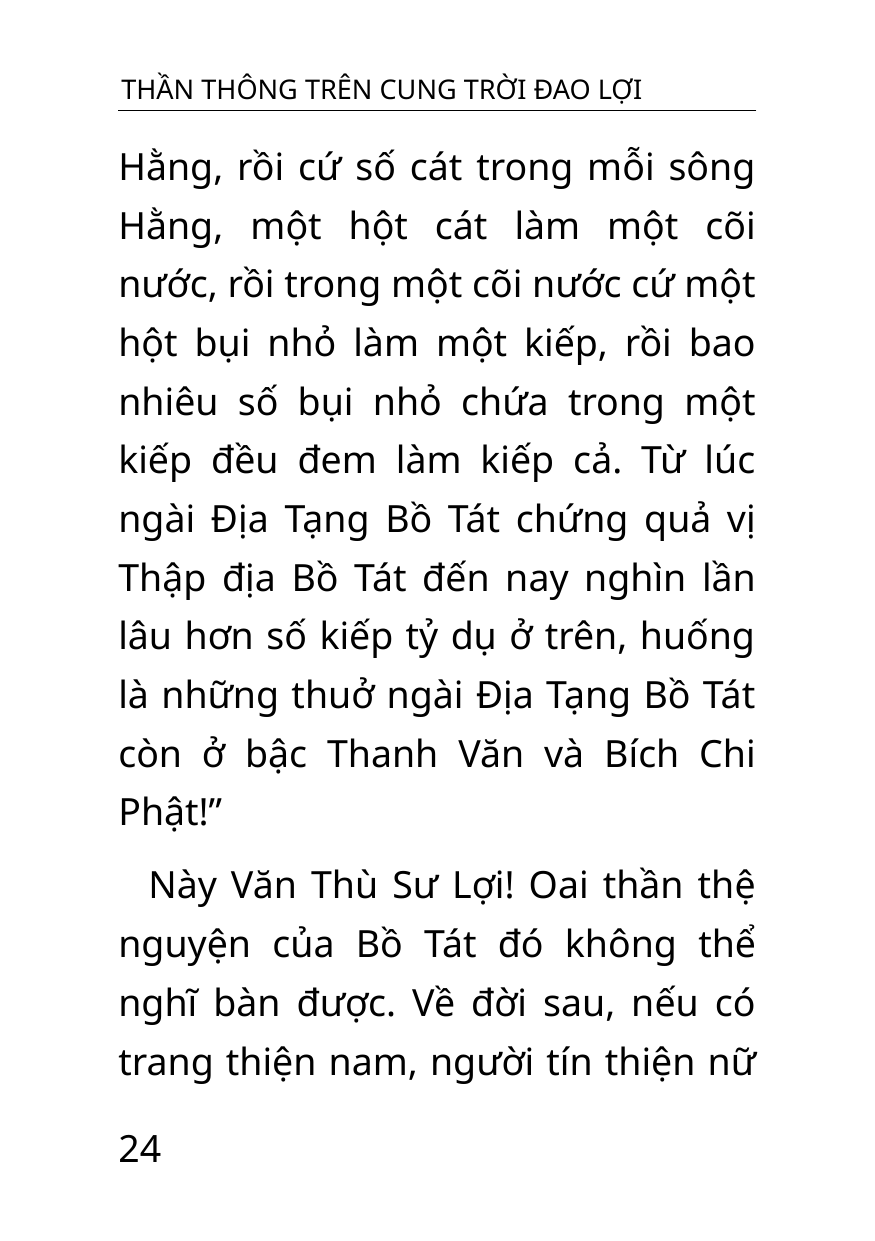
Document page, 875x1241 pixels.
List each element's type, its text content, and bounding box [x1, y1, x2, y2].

text Hằng, rồi cứ số cát trong mỗi sông Hằng, một hột cát làm một cõi nước, rồi trong một cõi nước cứ một hột bụi nhỏ làm một kiếp, rồi bao nhiêu số bụi nhỏ chứa trong một kiếp đều đem làm kiếp cả. Từ lúc ngài Địa Tạng Bồ Tát chứng quả vị Thập địa Bồ Tát đến nay nghìn lần lâu hơn số kiếp tỷ dụ ở trên, huống là những thuở ngài Địa Tạng Bồ Tát còn ở bậc Thanh Văn và Bích Chi Phật!” [118, 141, 756, 837]
text Này Văn Thù Sư Lợi! Oai thần thệ nguyện của Bồ Tát đó không thể nghĩ bàn được. Về đời sau, nếu có trang thiện nam, người tín thiện nữ [118, 859, 756, 1086]
